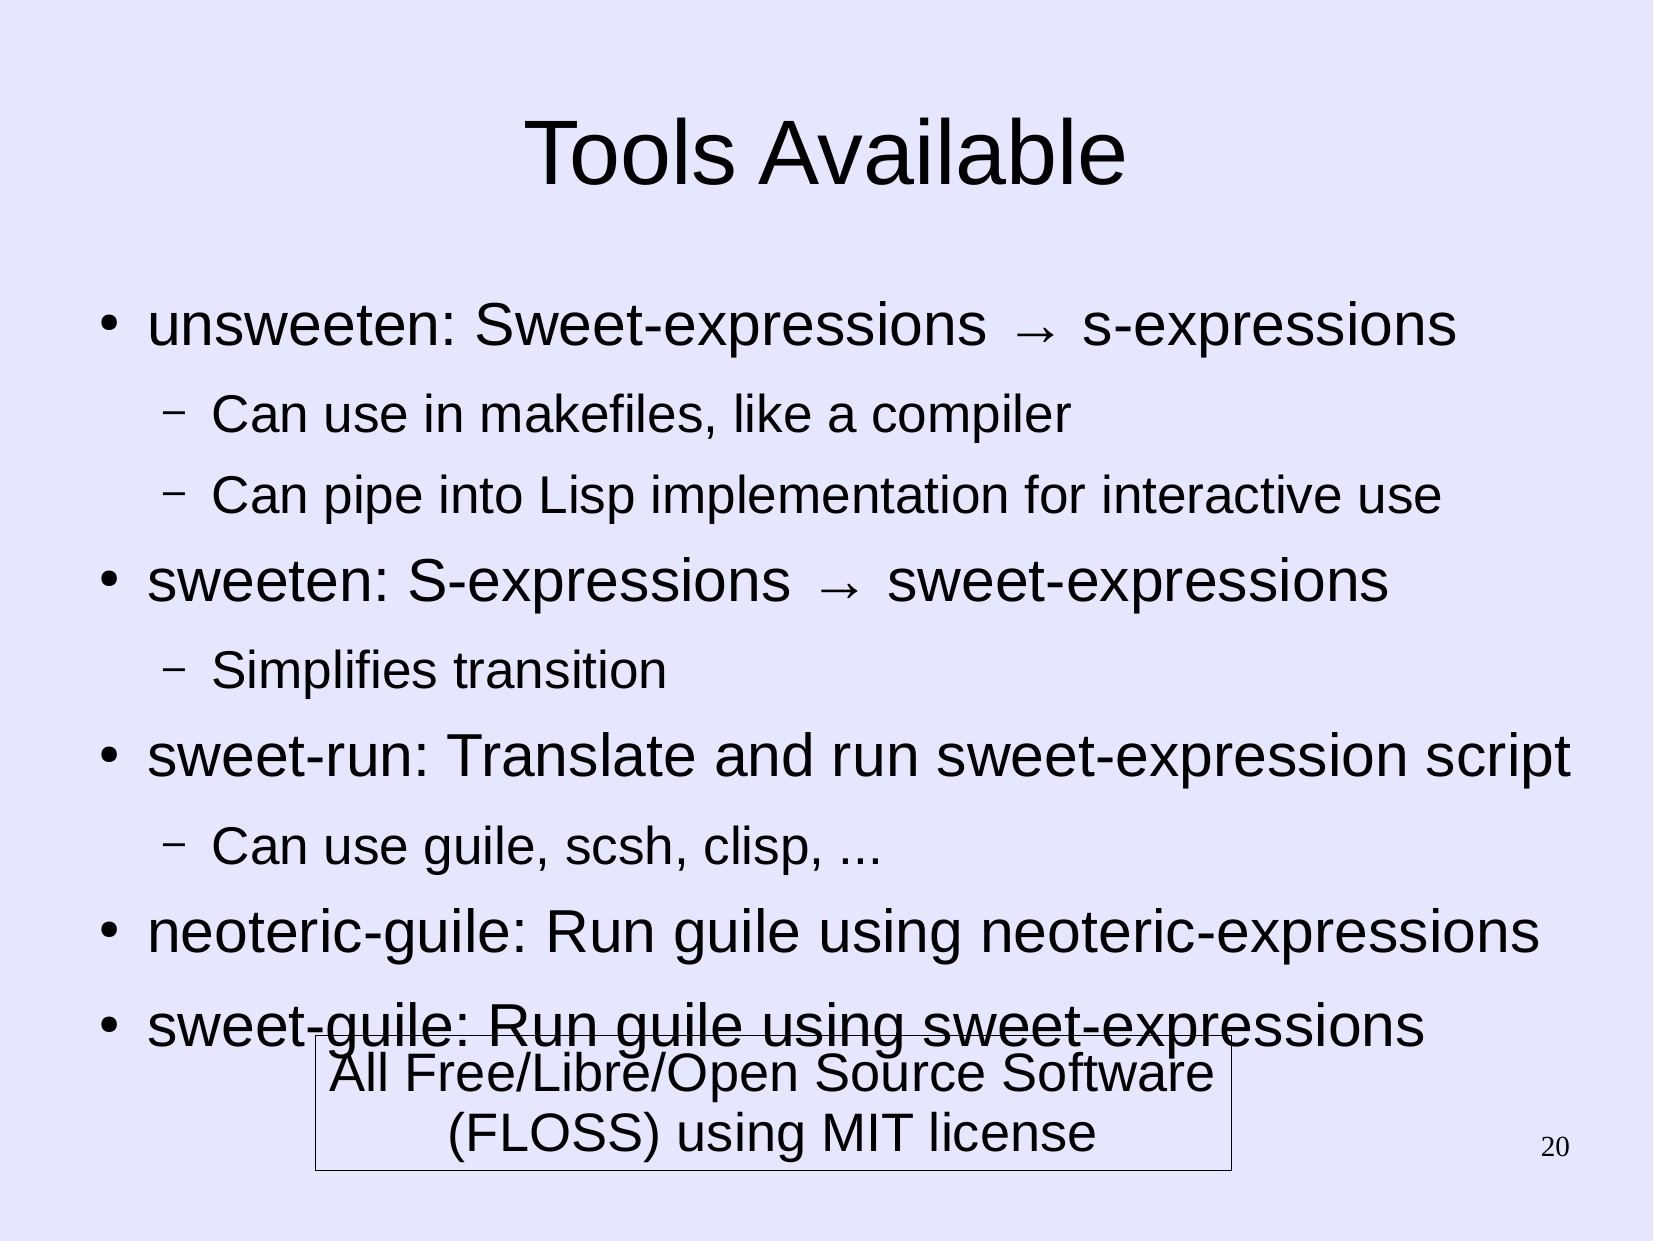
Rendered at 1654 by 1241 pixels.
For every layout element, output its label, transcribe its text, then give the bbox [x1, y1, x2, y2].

text_box All Free/Libre/Open Source Software (FLOSS) using MIT license [315, 1035, 1232, 1171]
list unsweeten: Sweet-expressions → s-expressions Can use in makefiles, like a compiler Can pipe into Lisp implementation for interactive use sweeten: S-expressions → sweet-expressions Simplifies transition sweet-run: Translate and run sweet-expression script Can use guile, scsh, clisp, ... neoteric-guile: Run guile using neoteric-expressions sweet-guile: Run guile using sweet-expressions [82, 290, 1591, 1111]
title Tools Available [82, 49, 1571, 257]
